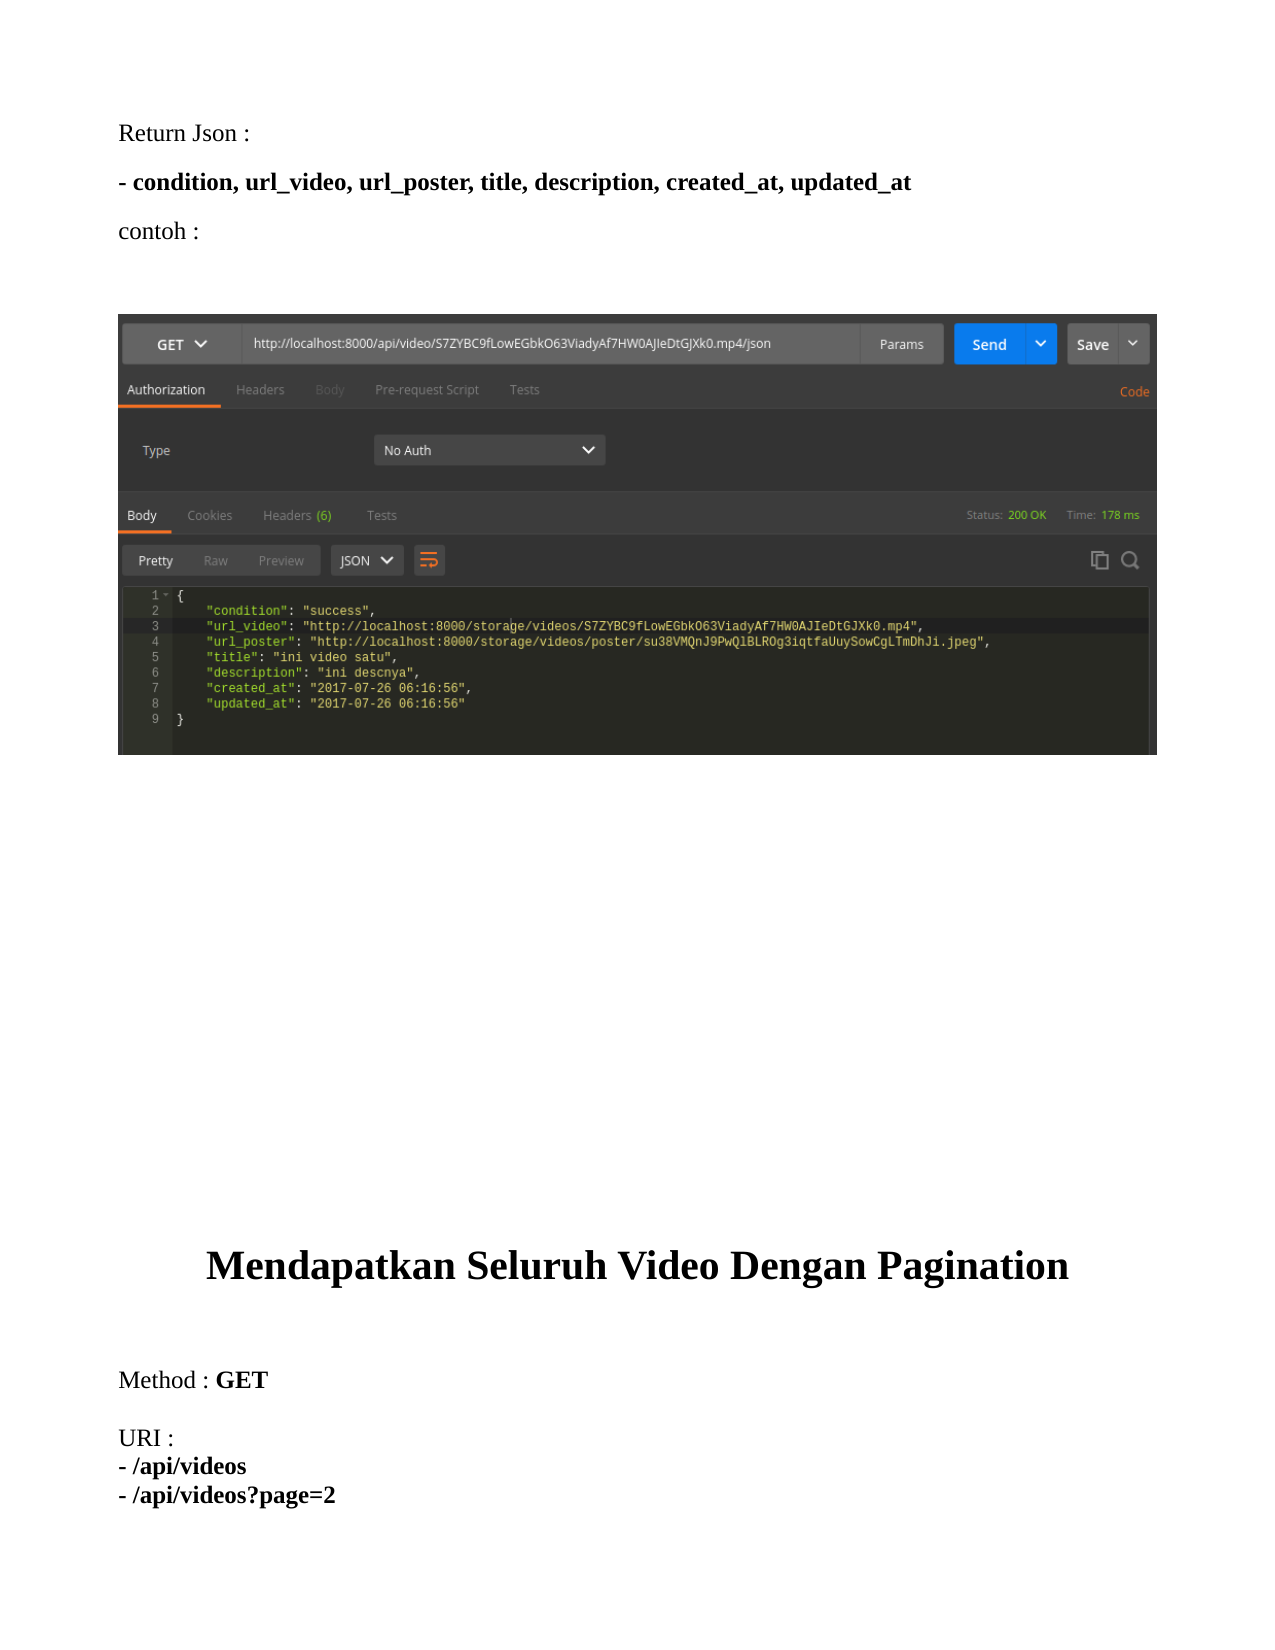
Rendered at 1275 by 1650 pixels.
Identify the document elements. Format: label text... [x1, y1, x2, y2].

text URI : [118, 1423, 1157, 1451]
text Mendapatkan Seluruh Video Dengan Pagination [118, 1241, 1157, 1288]
picture [118, 314, 1157, 755]
text Return Json : [118, 118, 1157, 147]
text contoh : [118, 216, 1157, 245]
text - /api/videos?page=2 [118, 1480, 1157, 1509]
text - /api/videos [118, 1451, 1157, 1480]
text - condition, url_video, url_poster, title, description, created_at, updated_at [118, 167, 1157, 196]
text Method : GET [118, 1365, 1157, 1394]
